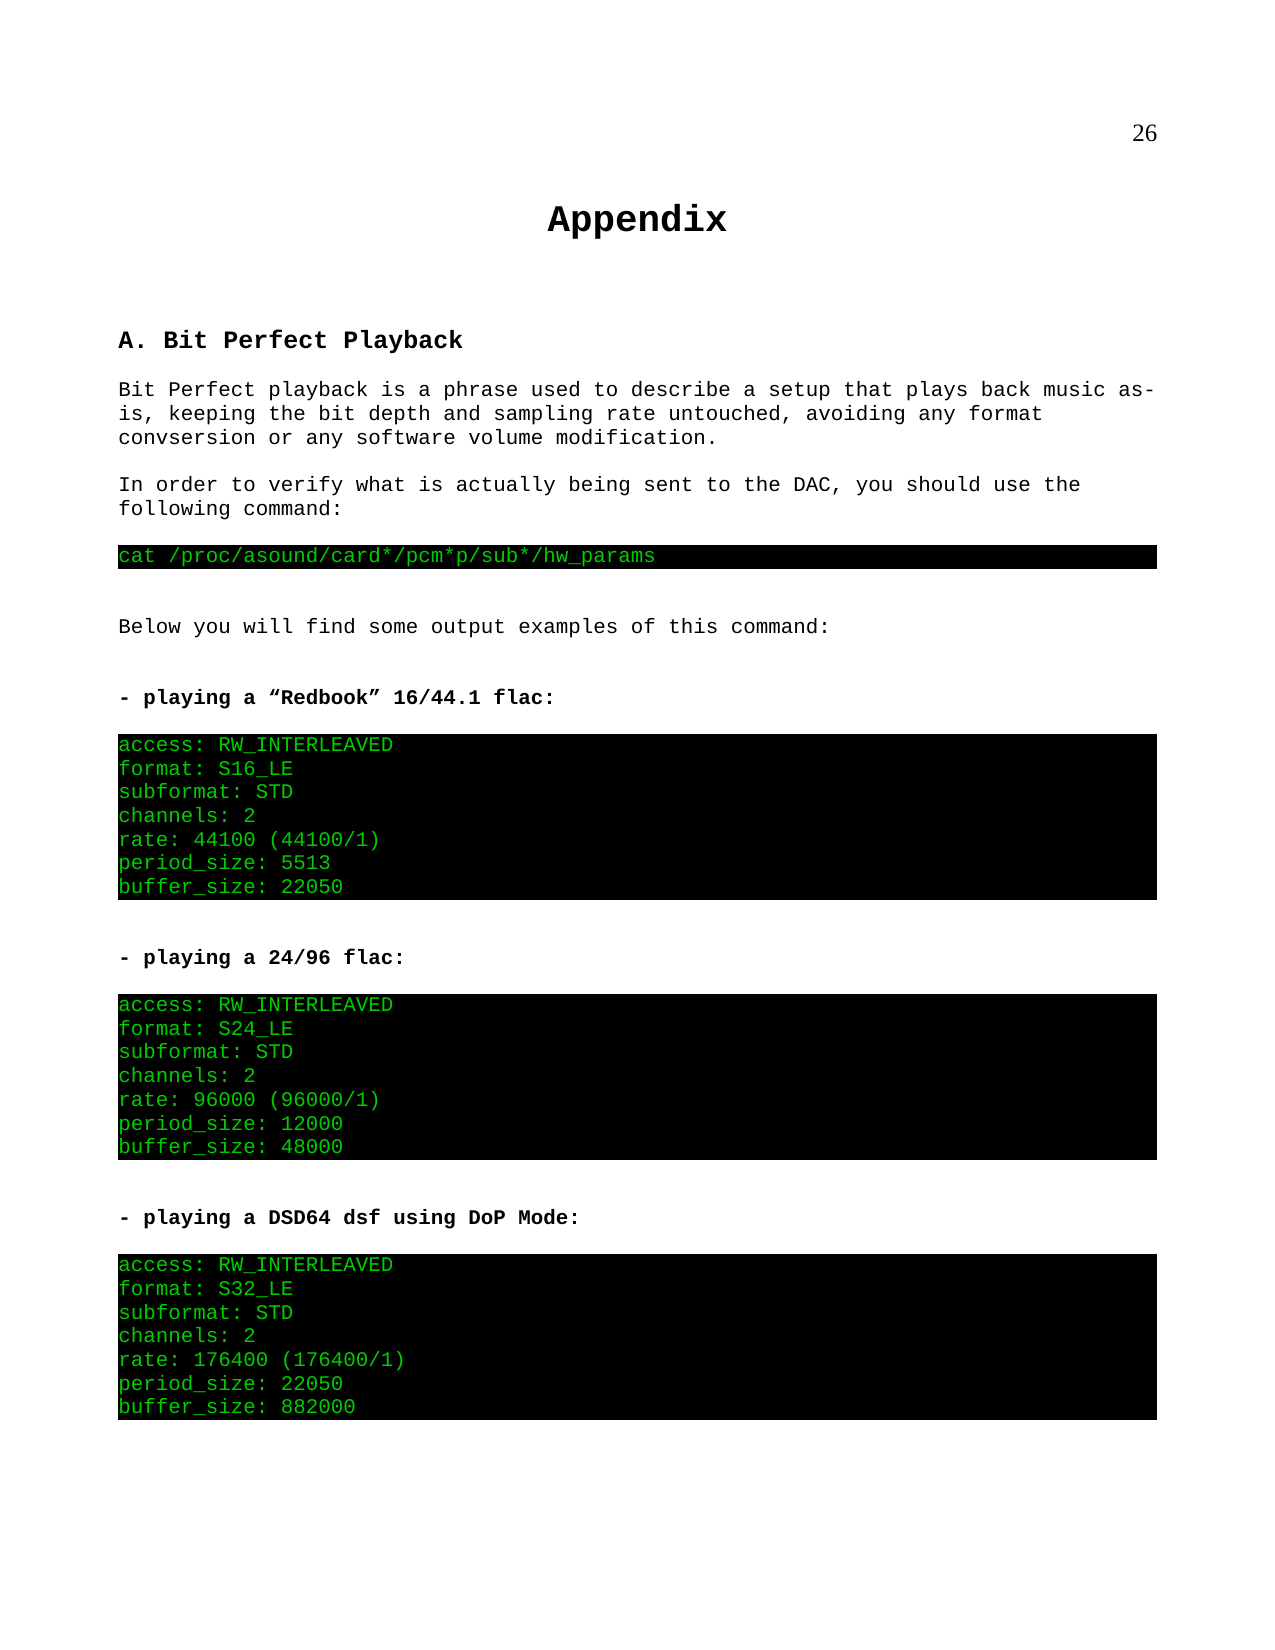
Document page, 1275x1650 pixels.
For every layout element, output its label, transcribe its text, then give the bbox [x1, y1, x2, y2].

text channels: 2 [118, 1065, 1157, 1089]
text buffer_size: 48000 [118, 1136, 1157, 1160]
text In order to verify what is actually being sent to the DAC, you should use the following command: [118, 474, 1157, 521]
text Bit Perfect playback is a phrase used to describe a setup that plays back music as-is, keeping the bit depth and sampling rate untouched, avoiding any format convsersion or any software volume modification. [118, 379, 1157, 450]
text access: RW_INTERLEAVED [118, 1254, 1157, 1278]
text format: S32_LE [118, 1278, 1157, 1302]
text Appendix [118, 200, 1157, 242]
text Below you will find some output examples of this command: [118, 616, 1157, 639]
text rate: 176400 (176400/1) [118, 1349, 1157, 1373]
text - playing a DSD64 dsf using DoP Mode: [118, 1207, 1157, 1231]
text access: RW_INTERLEAVED [118, 994, 1157, 1018]
text buffer_size: 22050 [118, 876, 1157, 900]
text period_size: 5513 [118, 852, 1157, 876]
text format: S24_LE [118, 1018, 1157, 1042]
text channels: 2 [118, 1325, 1157, 1349]
text format: S16_LE [118, 758, 1157, 781]
text cat /proc/asound/card*/pcm*p/sub*/hw_params [118, 545, 1157, 569]
text - playing a 24/96 flac: [118, 947, 1157, 971]
text - playing a “Redbook” 16/44.1 flac: [118, 687, 1157, 711]
text subformat: STD [118, 1042, 1157, 1065]
text channels: 2 [118, 805, 1157, 829]
text buffer_size: 882000 [118, 1396, 1157, 1420]
text period_size: 22050 [118, 1373, 1157, 1396]
text access: RW_INTERLEAVED [118, 734, 1157, 758]
text rate: 96000 (96000/1) [118, 1089, 1157, 1112]
text rate: 44100 (44100/1) [118, 829, 1157, 852]
text A. Bit Perfect Playback [118, 327, 1157, 356]
text subformat: STD [118, 781, 1157, 805]
text subformat: STD [118, 1302, 1157, 1325]
text period_size: 12000 [118, 1112, 1157, 1136]
